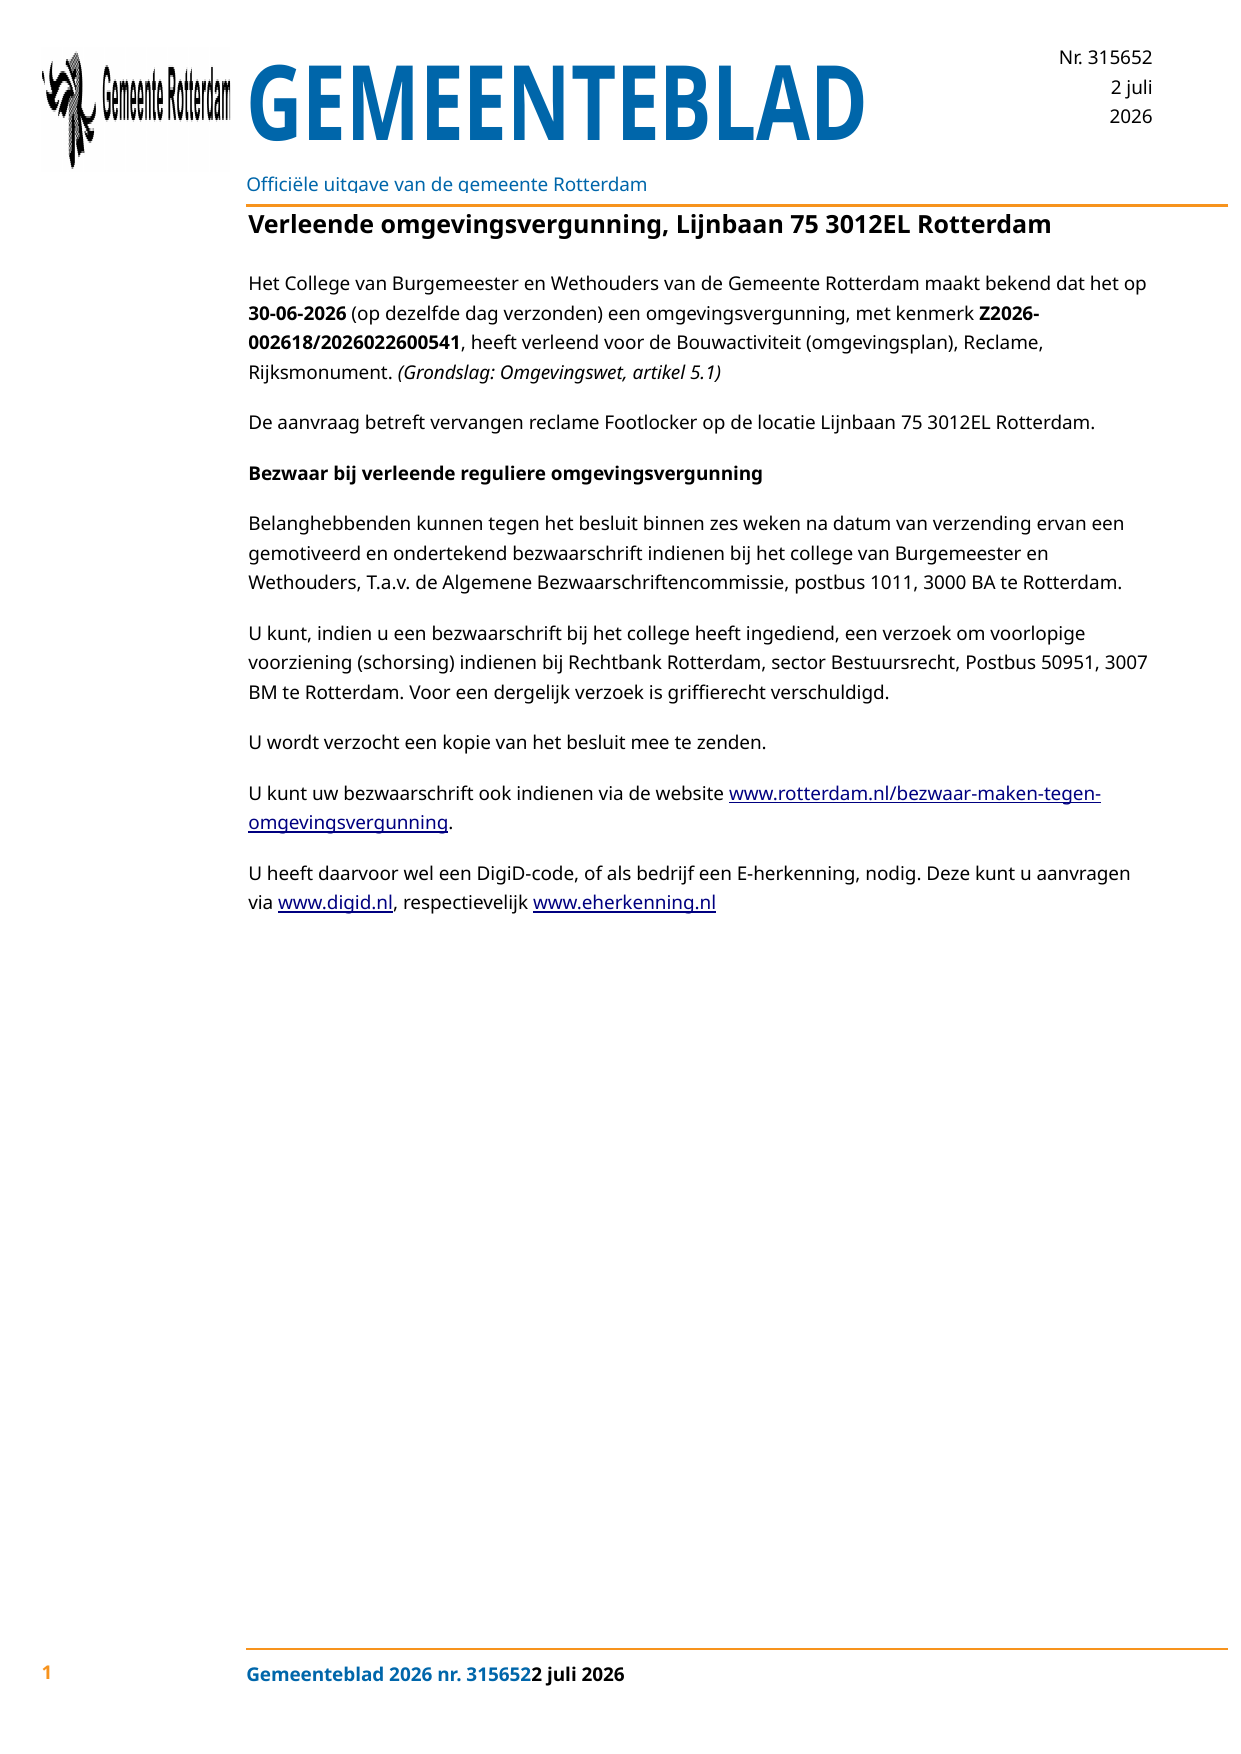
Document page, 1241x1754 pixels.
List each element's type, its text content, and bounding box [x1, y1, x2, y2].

text U kunt uw bezwaarschrift ook indienen via de website www.rotterdam.nl/bezwaar-maken-tegen-omgevingsvergunning. [248, 780, 1152, 835]
text Bezwaar bij verleende reguliere omgevingsvergunning [248, 460, 1152, 486]
text Verleende omgevingsvergunning, Lijnbaan 75 3012EL Rotterdam [248, 207, 1152, 241]
text U kunt, indien u een bezwaarschrift bij het college heeft ingediend, een verzoek om voorlopige voorziening (schorsing) indienen bij Rechtbank Rotterdam, sector Bestuursrecht, Postbus 50951, 3007 BM te Rotterdam. Voor een dergelijk verzoek is griffierecht verschuldigd. [248, 620, 1152, 705]
picture [41, 47, 231, 172]
text U heeft daarvoor wel een DigiD-code, of als bedrijf een E-herkenning, nodig. Deze kunt u aanvragen via www.digid.nl, respectievelijk www.eherkenning.nl [248, 860, 1152, 915]
text Belanghebbenden kunnen tegen het besluit binnen zes weken na datum van verzending ervan een gemotiveerd en ondertekend bezwaarschrift indienen bij het college van Burgemeester en Wethouders, T.a.v. de Algemene Bezwaarschriftencommissie, postbus 1011, 3000 BA te Rotterdam. [248, 510, 1152, 595]
text Het College van Burgemeester en Wethouders van de Gemeente Rotterdam maakt bekend dat het op 30-06-2026 (op dezelfde dag verzonden) een omgevingsvergunning, met kenmerk Z2026-002618/2026022600541, heeft verleend voor de Bouwactiviteit (omgevingsplan), Reclame, Rijksmonument. (Grondslag: Omgevingswet, artikel 5.1) [248, 270, 1152, 385]
text De aanvraag betreft vervangen reclame Footlocker op de locatie Lijnbaan 75 3012EL Rotterdam. [248, 409, 1152, 435]
text U wordt verzocht een kopie van het besluit mee te zenden. [248, 729, 1152, 755]
